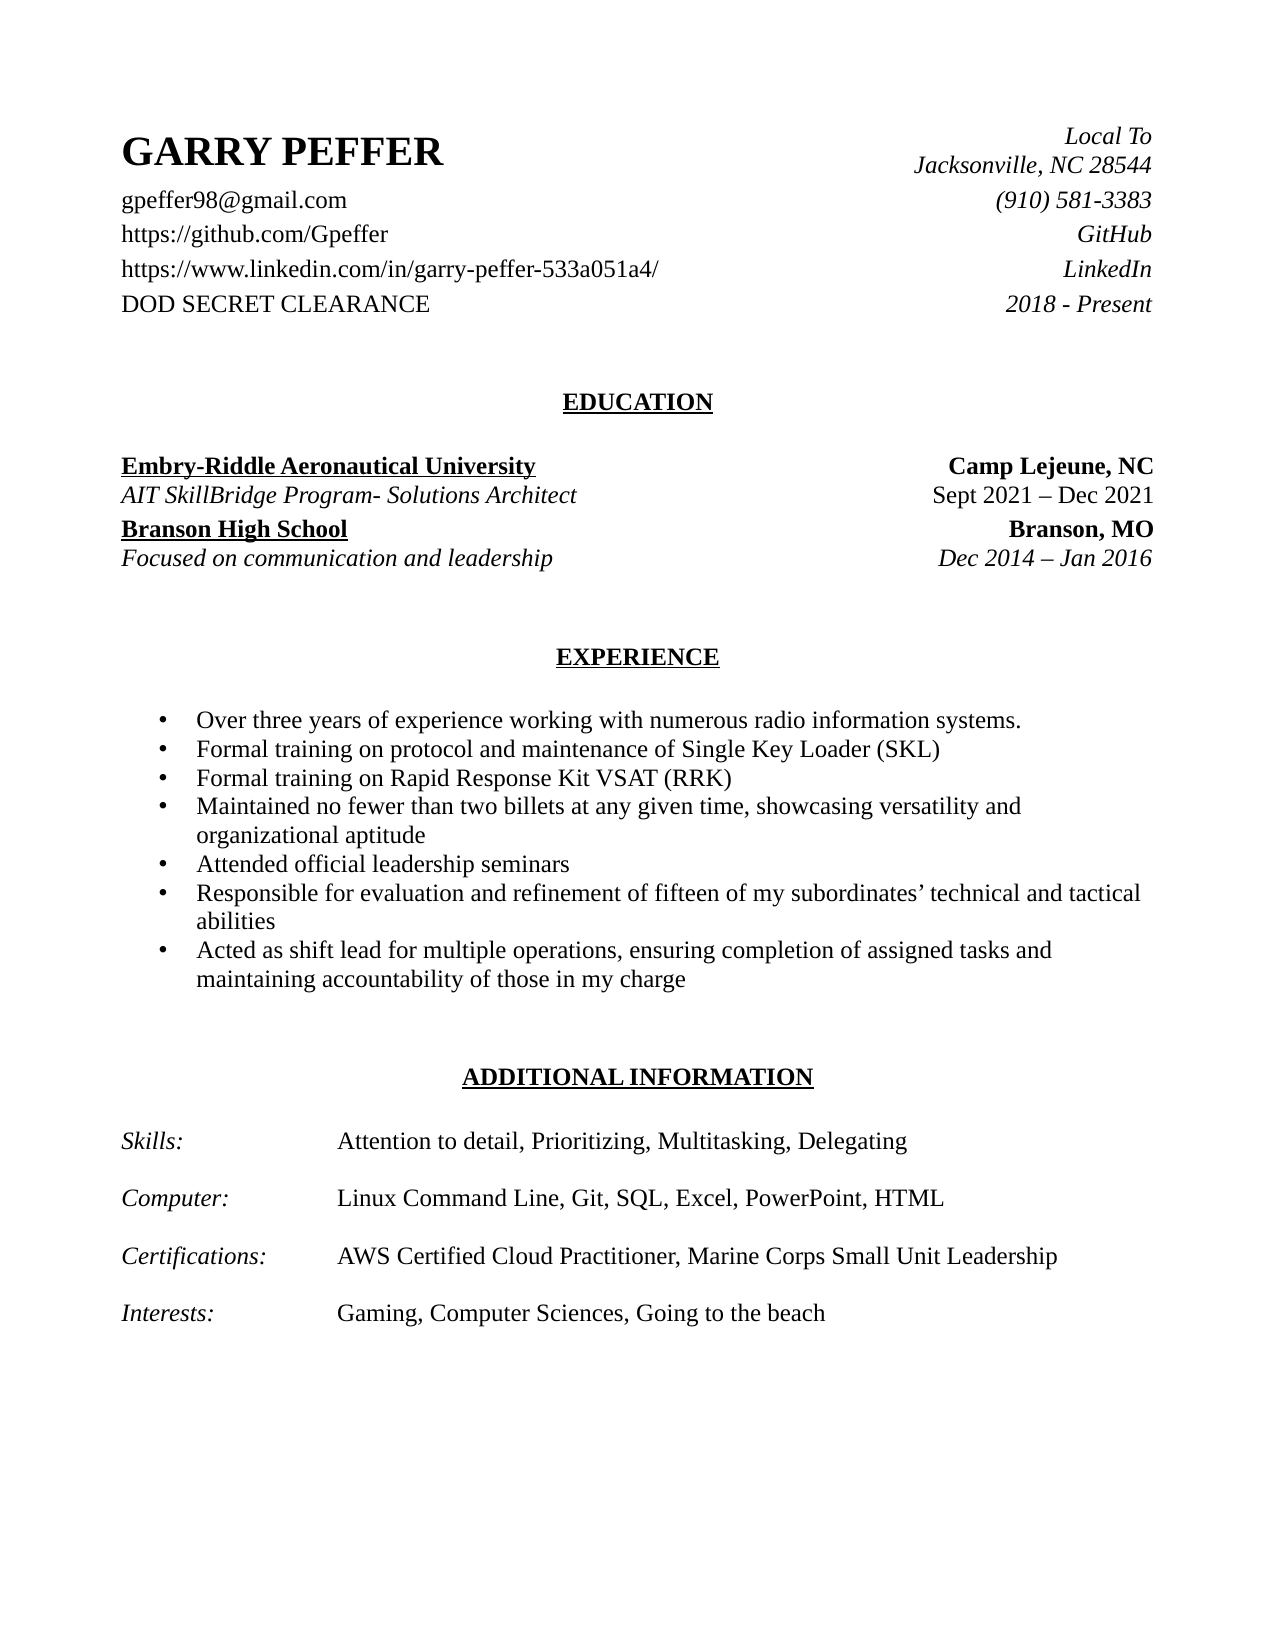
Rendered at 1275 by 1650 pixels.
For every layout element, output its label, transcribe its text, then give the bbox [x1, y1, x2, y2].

table_cell Embry-Riddle Aeronautical University AIT SkillBridge Program- Solutions Architect [118, 448, 877, 511]
table_cell Over three years of experience working with numerous radio information systems. Formal training on protocol and maintenance of Single Key Loader (SKL) Formal training on Rapid Response Kit VSAT (RRK) Maintained no fewer than two billets at any given time, showcasing versatility and organizational aptitude Attended official leadership seminars Responsible for evaluation and refinement of fifteen of my subordinates’ technical and tactical abilities Acted as shift lead for multiple operations, ensuring completion of assigned tasks and maintaining accountability of those in my charge [118, 702, 1157, 996]
table_header GARRY PEFFER [118, 118, 877, 182]
table_cell [118, 321, 1157, 356]
table_cell EDUCATION [118, 356, 1157, 448]
table_cell 2018 - Present [878, 286, 1157, 321]
table_cell Branson, MO Dec 2014 – Jan 2016 [878, 511, 1157, 575]
table_cell LinkedIn [878, 251, 1157, 286]
table_cell DOD SECRET CLEARANCE [118, 286, 877, 321]
table_cell Camp Lejeune, NC Sept 2021 – Dec 2021 [878, 448, 1157, 511]
table_cell gpeffer98@gmail.com [118, 182, 877, 216]
table_cell [118, 575, 1157, 610]
table_cell Attention to detail, Prioritizing, Multitasking, Delegating Linux Command Line, Git, SQL, Excel, PowerPoint, HTML AWS Certified Cloud Practitioner, Marine Corps Small Unit Leadership Gaming, Computer Sciences, Going to the beach [334, 1123, 1157, 1330]
table_header Local To Jacksonville, NC 28544 [878, 118, 1157, 182]
table_cell (910) 581-3383 [878, 182, 1157, 216]
table_cell [118, 996, 1157, 1030]
table_cell https://github.com/Gpeffer [118, 216, 877, 251]
table_cell Skills: Computer: Certifications: Interests: [118, 1123, 334, 1330]
table_cell Branson High School Focused on communication and leadership [118, 511, 877, 575]
table_cell https://www.linkedin.com/in/garry-peffer-533a051a4/ [118, 251, 877, 286]
table_cell EXPERIENCE [118, 610, 1157, 702]
table_cell GitHub [878, 216, 1157, 251]
table_cell ADDITIONAL INFORMATION [118, 1030, 1157, 1123]
